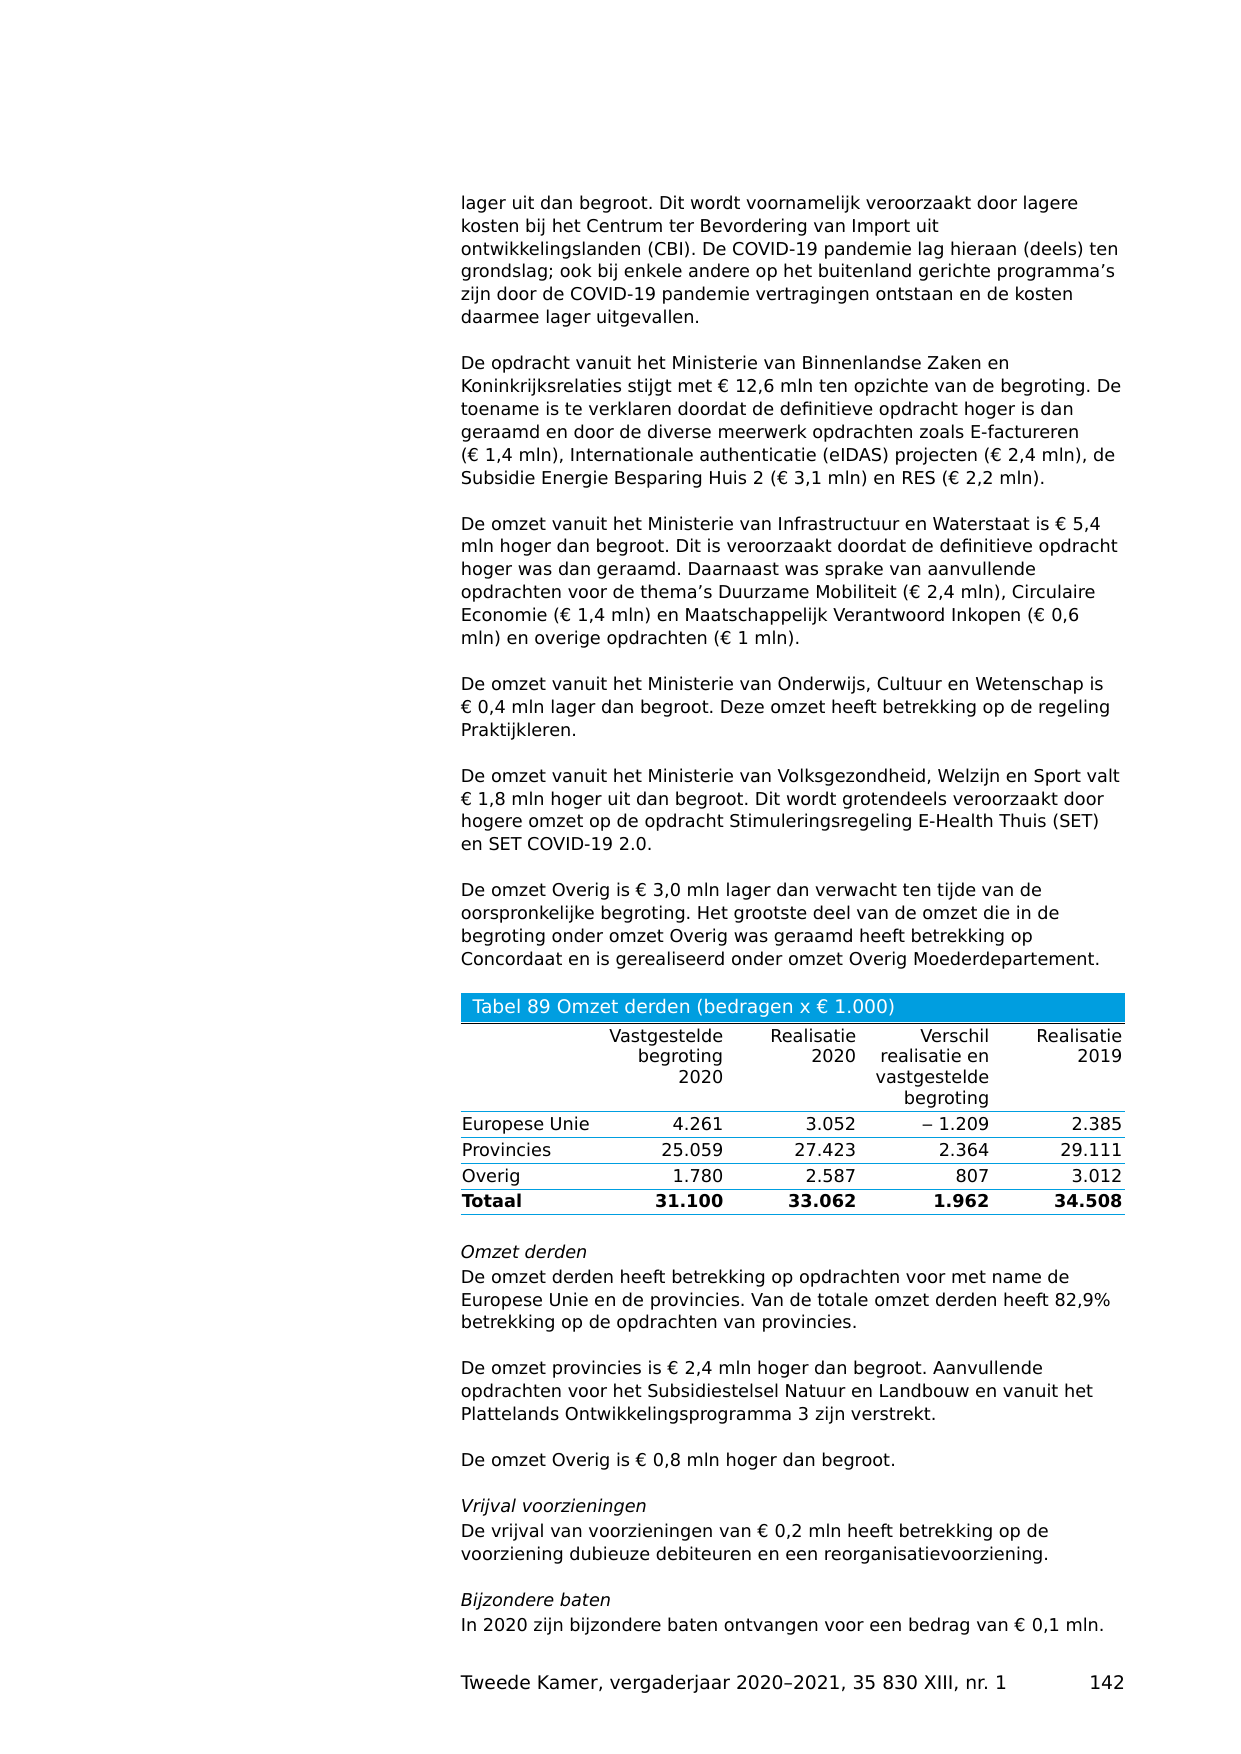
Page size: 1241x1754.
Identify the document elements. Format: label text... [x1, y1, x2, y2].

table_cell ‒ 1.209 [859, 1112, 992, 1137]
text De opdracht vanuit het Ministerie van Binnenlandse Zaken en Koninkrijksrelaties stijgt met € 12,6 mln ten opzichte van de begroting. De toename is te verklaren doordat de definitieve opdracht hoger is dan geraamd en door de diverse meerwerk opdrachten zoals E-factureren (€ 1,4 mln), Internationale authenticatie (eIDAS) projecten (€ 2,4 mln), de Subsidie Energie Besparing Huis 2 (€ 3,1 mln) en RES (€ 2,2 mln). [461, 351, 1125, 489]
table_cell 27.423 [726, 1138, 859, 1163]
table_cell Provincies [461, 1138, 593, 1163]
table_cell 31.100 [593, 1190, 726, 1214]
table_cell [461, 1024, 593, 1111]
table_cell Overig [461, 1164, 593, 1188]
text De omzet vanuit het Ministerie van Volksgezondheid, Welzijn en Sport valt € 1,8 mln hoger uit dan begroot. Dit wordt grotendeels veroorzaakt door hogere omzet op de opdracht Stimuleringsregeling E-Health Thuis (SET) en SET COVID-19 2.0. [461, 764, 1125, 855]
table_cell 2.385 [992, 1112, 1125, 1137]
text Bijzondere baten [461, 1588, 1125, 1611]
table_cell 2.587 [726, 1164, 859, 1188]
table_cell Verschil realisatie en vastgestelde begroting [859, 1024, 992, 1111]
text De omzet derden heeft betrekking op opdrachten voor met name de Europese Unie en de provincies. Van de totale omzet derden heeft 82,9% betrekking op de opdrachten van provincies. [461, 1265, 1125, 1333]
text De omzet provincies is € 2,4 mln hoger dan begroot. Aanvullende opdrachten voor het Subsidiestelsel Natuur en Landbouw en vanuit het Plattelands Ontwikkelingsprogramma 3 zijn verstrekt. [461, 1356, 1125, 1425]
table_cell 3.012 [992, 1164, 1125, 1188]
text In 2020 zijn bijzondere baten ontvangen voor een bedrag van € 0,1 mln. [461, 1613, 1125, 1636]
table_cell 3.052 [726, 1112, 859, 1137]
table_cell 29.111 [992, 1138, 1125, 1163]
text Omzet derden [461, 1240, 1125, 1263]
table_cell 2.364 [859, 1138, 992, 1163]
text De vrijval van voorzieningen van € 0,2 mln heeft betrekking op de voorziening dubieuze debiteuren en een reorganisatievoorziening. [461, 1519, 1125, 1565]
text De omzet vanuit het Ministerie van Onderwijs, Cultuur en Wetenschap is € 0,4 mln lager dan begroot. Deze omzet heeft betrekking op de regeling Praktijkleren. [461, 672, 1125, 741]
table_cell 25.059 [593, 1138, 726, 1163]
table_cell Realisatie 2020 [726, 1024, 859, 1111]
text lager uit dan begroot. Dit wordt voornamelijk veroorzaakt door lagere kosten bij het Centrum ter Bevordering van Import uit ontwikkelingslanden (CBI). De COVID-19 pandemie lag hieraan (deels) ten grondslag; ook bij enkele andere op het buitenland gerichte programma’s zijn door de COVID-19 pandemie vertragingen ontstaan en de kosten daarmee lager uitgevallen. [461, 191, 1125, 328]
table_cell 34.508 [992, 1190, 1125, 1214]
table_cell 1.962 [859, 1190, 992, 1214]
table_cell 1.780 [593, 1164, 726, 1188]
table_cell Totaal [461, 1190, 593, 1214]
table_cell Realisatie 2019 [992, 1024, 1125, 1111]
text De omzet Overig is € 0,8 mln hoger dan begroot. [461, 1448, 1125, 1471]
table_cell 807 [859, 1164, 992, 1188]
table_cell 4.261 [593, 1112, 726, 1137]
table_header Tabel 89 Omzet derden (bedragen x € 1.000) [461, 993, 1125, 1022]
text Vrijval voorzieningen [461, 1494, 1125, 1517]
text De omzet Overig is € 3,0 mln lager dan verwacht ten tijde van de oorspronkelijke begroting. Het grootste deel van de omzet die in de begroting onder omzet Overig was geraamd heeft betrekking op Concordaat en is gerealiseerd onder omzet Overig Moederdepartement. [461, 878, 1125, 970]
table_cell Vastgestelde begroting 2020 [593, 1024, 726, 1111]
table_cell Europese Unie [461, 1112, 593, 1137]
table_cell 33.062 [726, 1190, 859, 1214]
text De omzet vanuit het Ministerie van Infrastructuur en Waterstaat is € 5,4 mln hoger dan begroot. Dit is veroorzaakt doordat de definitieve opdracht hoger was dan geraamd. Daarnaast was sprake van aanvullende opdrachten voor de thema’s Duurzame Mobiliteit (€ 2,4 mln), Circulaire Economie (€ 1,4 mln) en Maatschappelijk Verantwoord Inkopen (€ 0,6 mln) en overige opdrachten (€ 1 mln). [461, 512, 1125, 649]
